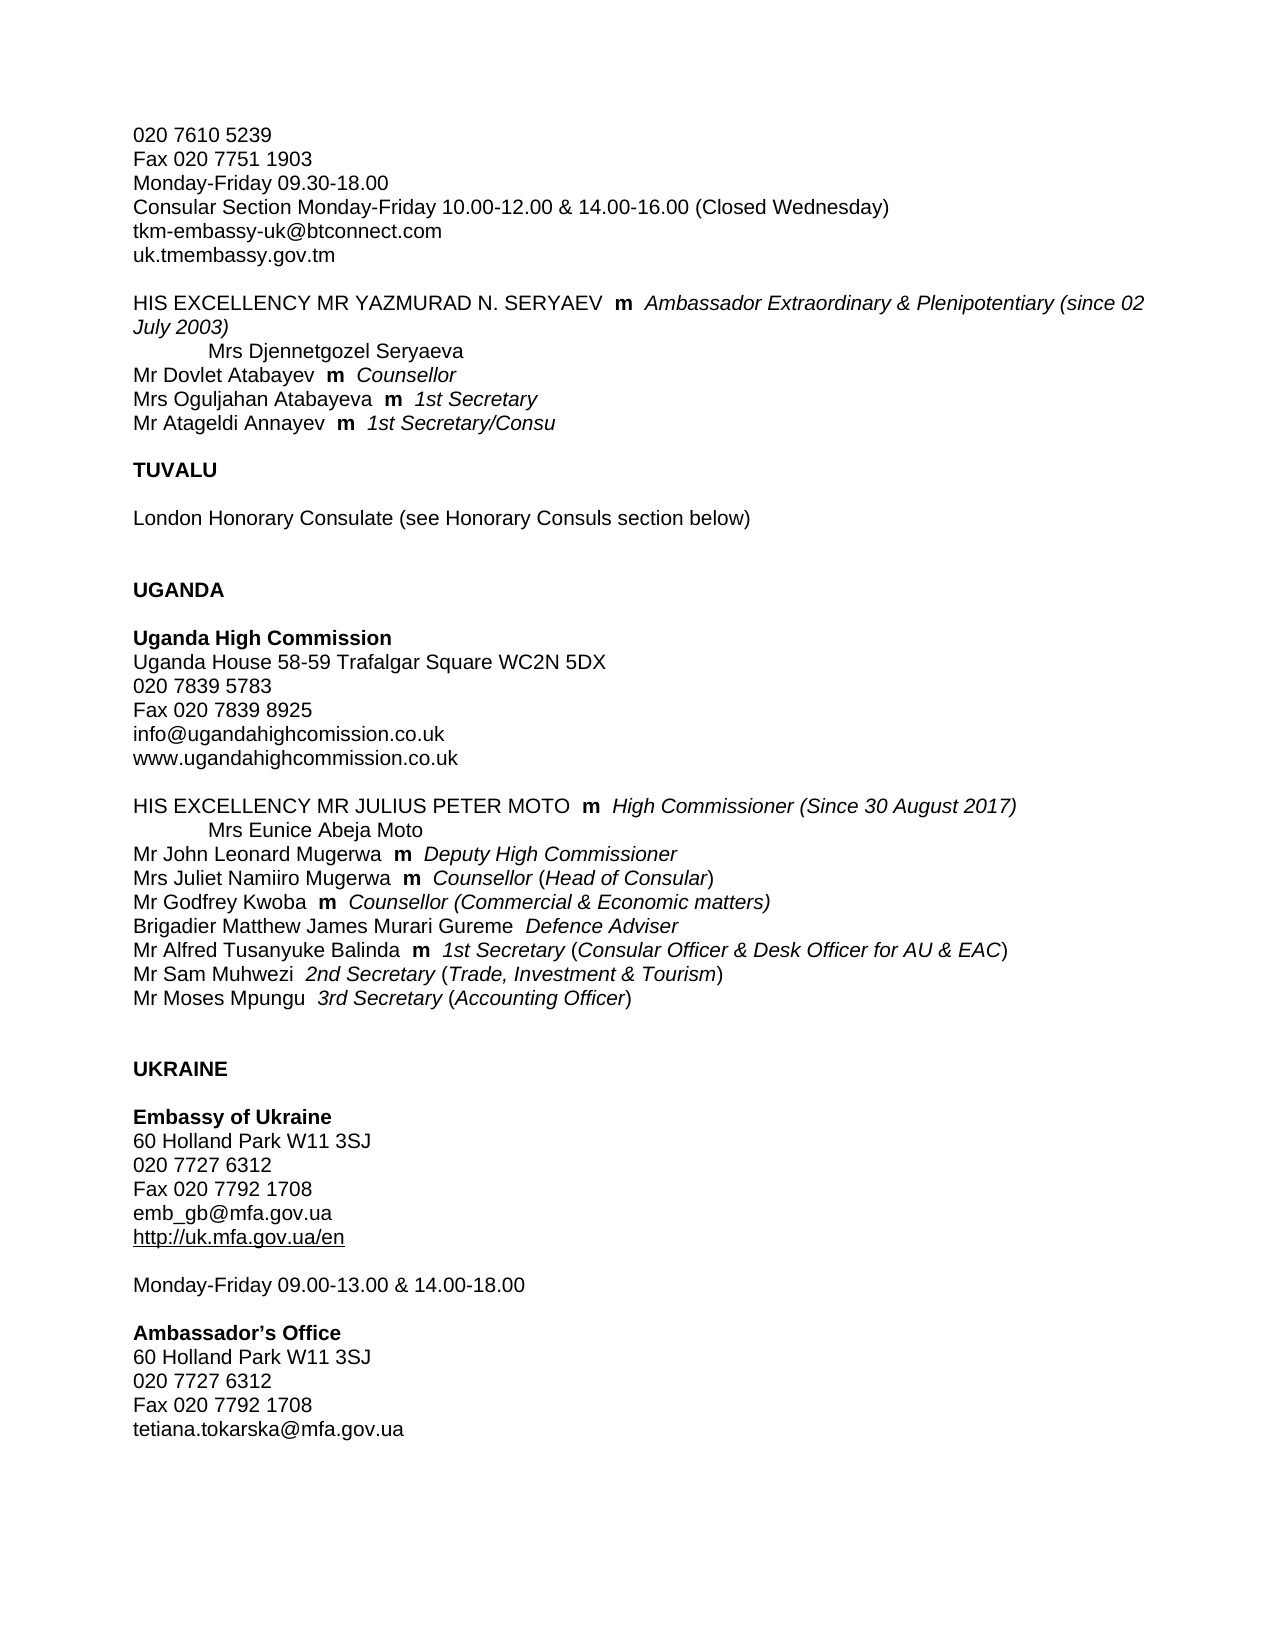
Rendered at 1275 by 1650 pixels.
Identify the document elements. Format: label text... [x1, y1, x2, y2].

text Fax 020 7792 1708 [133, 1393, 1181, 1417]
text Monday-Friday 09.00-13.00 & 14.00-18.00 [133, 1273, 1181, 1297]
text Brigadier Matthew James Murari Gureme Defence Adviser [133, 913, 1181, 937]
text Mrs Juliet Namiiro Mugerwa m Counsellor (Head of Consular) [133, 866, 1181, 889]
subtitle UGANDA [133, 578, 1181, 602]
text 60 Holland Park W11 3SJ [133, 1129, 1181, 1153]
text tkm-embassy-uk@btconnect.com [133, 219, 1181, 243]
text Uganda House 58-59 Trafalgar Square WC2N 5DX [133, 650, 1181, 674]
text TUVALU [133, 458, 1181, 482]
text Fax 020 7792 1708 [133, 1177, 1181, 1201]
text Mr Dovlet Atabayev m Counsellor [133, 362, 1181, 386]
text HIS EXCELLENCY MR YAZMURAD N. SERYAEV m Ambassador Extraordinary & Plenipotentiary (since 02 July 2003) [133, 291, 1181, 338]
text Mrs Oguljahan Atabayeva m 1st Secretary [133, 386, 1181, 410]
subtitle Uganda High Commission [133, 626, 1181, 650]
text HIS EXCELLENCY MR JULIUS PETER MOTO m High Commissioner (Since 30 August 2017) [133, 794, 1181, 818]
text 020 7610 5239 [133, 123, 1181, 147]
text Mr John Leonard Mugerwa m Deputy High Commissioner [133, 842, 1181, 866]
text UKRAINE [133, 1057, 1181, 1081]
text Fax 020 7839 8925 [133, 698, 1181, 722]
text Mr Alfred Tusanyuke Balinda m 1st Secretary (Consular Officer & Desk Officer for AU & EAC) [133, 937, 1181, 961]
text Mr Atageldi Annayev m 1st Secretary/Consu [133, 410, 1181, 434]
text Fax 020 7751 1903 [133, 147, 1181, 171]
text 60 Holland Park W11 3SJ [133, 1345, 1181, 1369]
text http://uk.mfa.gov.ua/en [133, 1225, 1181, 1249]
text info@ugandahighcomission.co.uk [133, 722, 1181, 746]
text London Honorary Consulate (see Honorary Consuls section below) [133, 506, 1181, 530]
text 020 7839 5783 [133, 674, 1181, 698]
text Ambassador’s Office [133, 1321, 1181, 1345]
text Monday-Friday 09.30-18.00 [133, 171, 1181, 195]
text 020 7727 6312 [133, 1153, 1181, 1177]
text Mr Godfrey Kwoba m Counsellor (Commercial & Economic matters) [133, 889, 1181, 913]
text Mrs Djennetgozel Seryaeva [133, 338, 1181, 362]
text Embassy of Ukraine [133, 1105, 1181, 1129]
text 020 7727 6312 [133, 1369, 1181, 1393]
text uk.tmembassy.gov.tm [133, 243, 1181, 267]
text Mr Moses Mpungu 3rd Secretary (Accounting Officer) [133, 985, 1181, 1009]
text Mrs Eunice Abeja Moto [133, 818, 1181, 842]
text emb_gb@mfa.gov.ua [133, 1201, 1181, 1225]
text tetiana.tokarska@mfa.gov.ua [133, 1417, 1181, 1441]
text Consular Section Monday-Friday 10.00-12.00 & 14.00-16.00 (Closed Wednesday) [133, 195, 1181, 219]
text www.ugandahighcommission.co.uk [133, 746, 1181, 770]
text Mr Sam Muhwezi 2nd Secretary (Trade, Investment & Tourism) [133, 961, 1181, 985]
